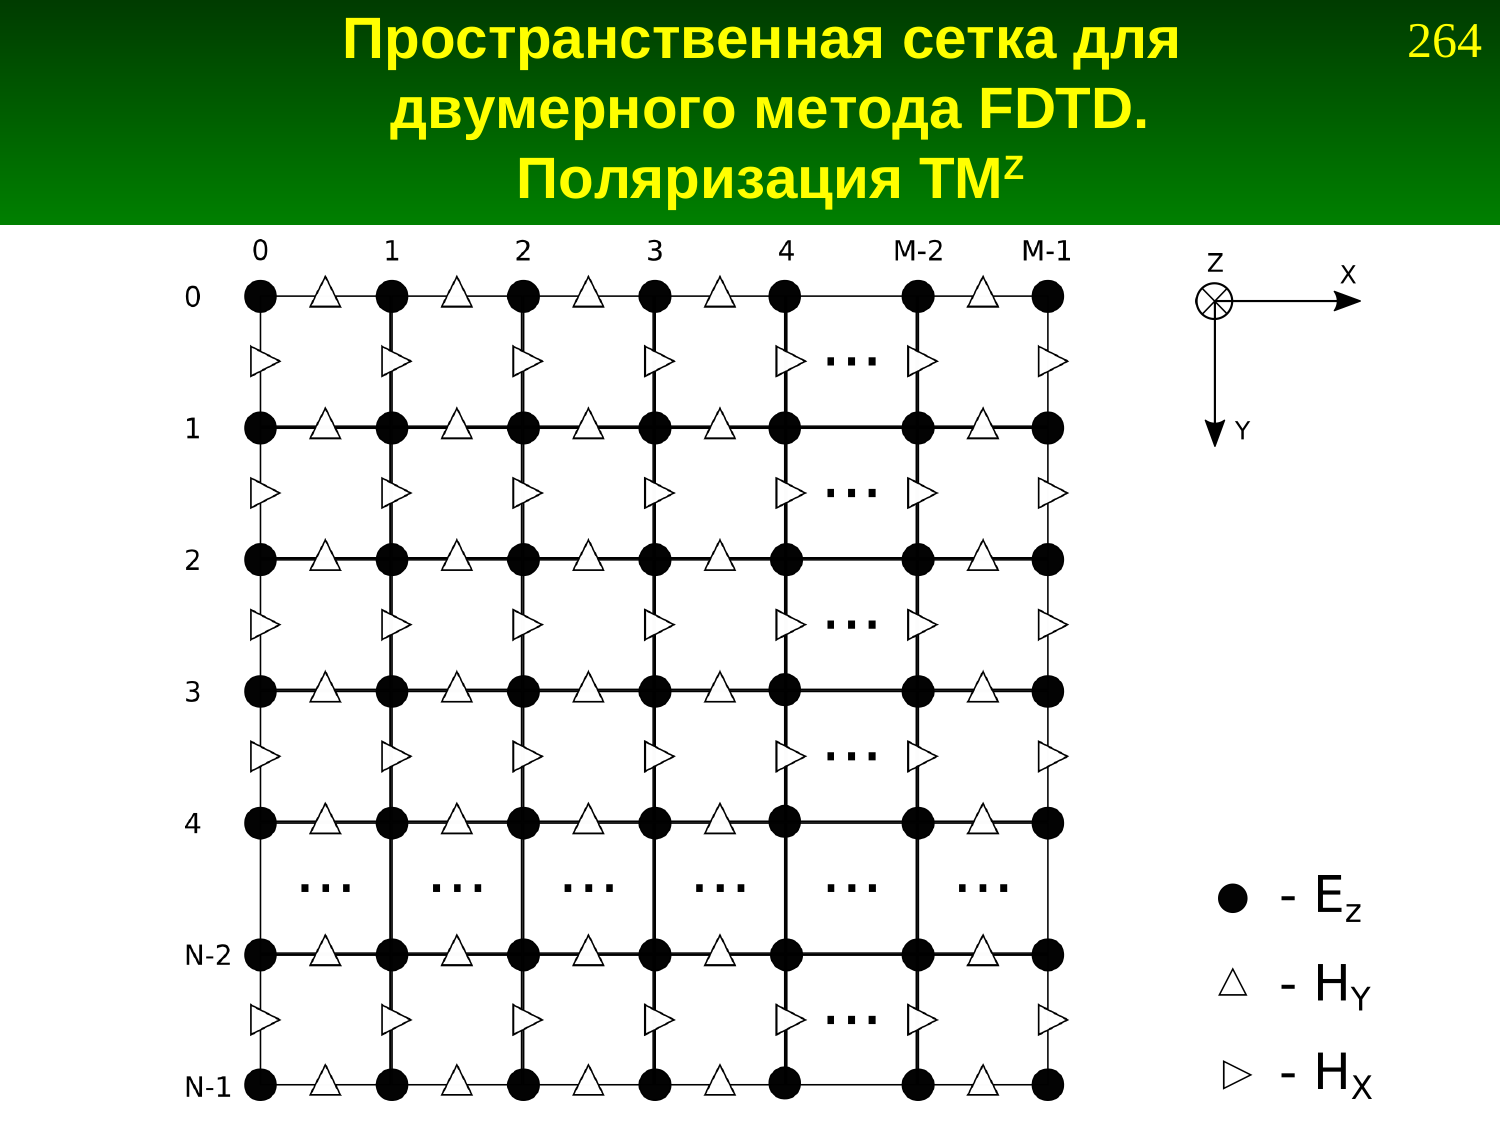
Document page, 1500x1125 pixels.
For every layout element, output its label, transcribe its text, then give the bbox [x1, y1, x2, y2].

picture [1218, 875, 1372, 1099]
title Пространственная сетка для двумерного метода FDTD. Поляризация TMZ [100, 0, 1441, 219]
picture [1195, 253, 1361, 447]
picture [185, 239, 1070, 1101]
